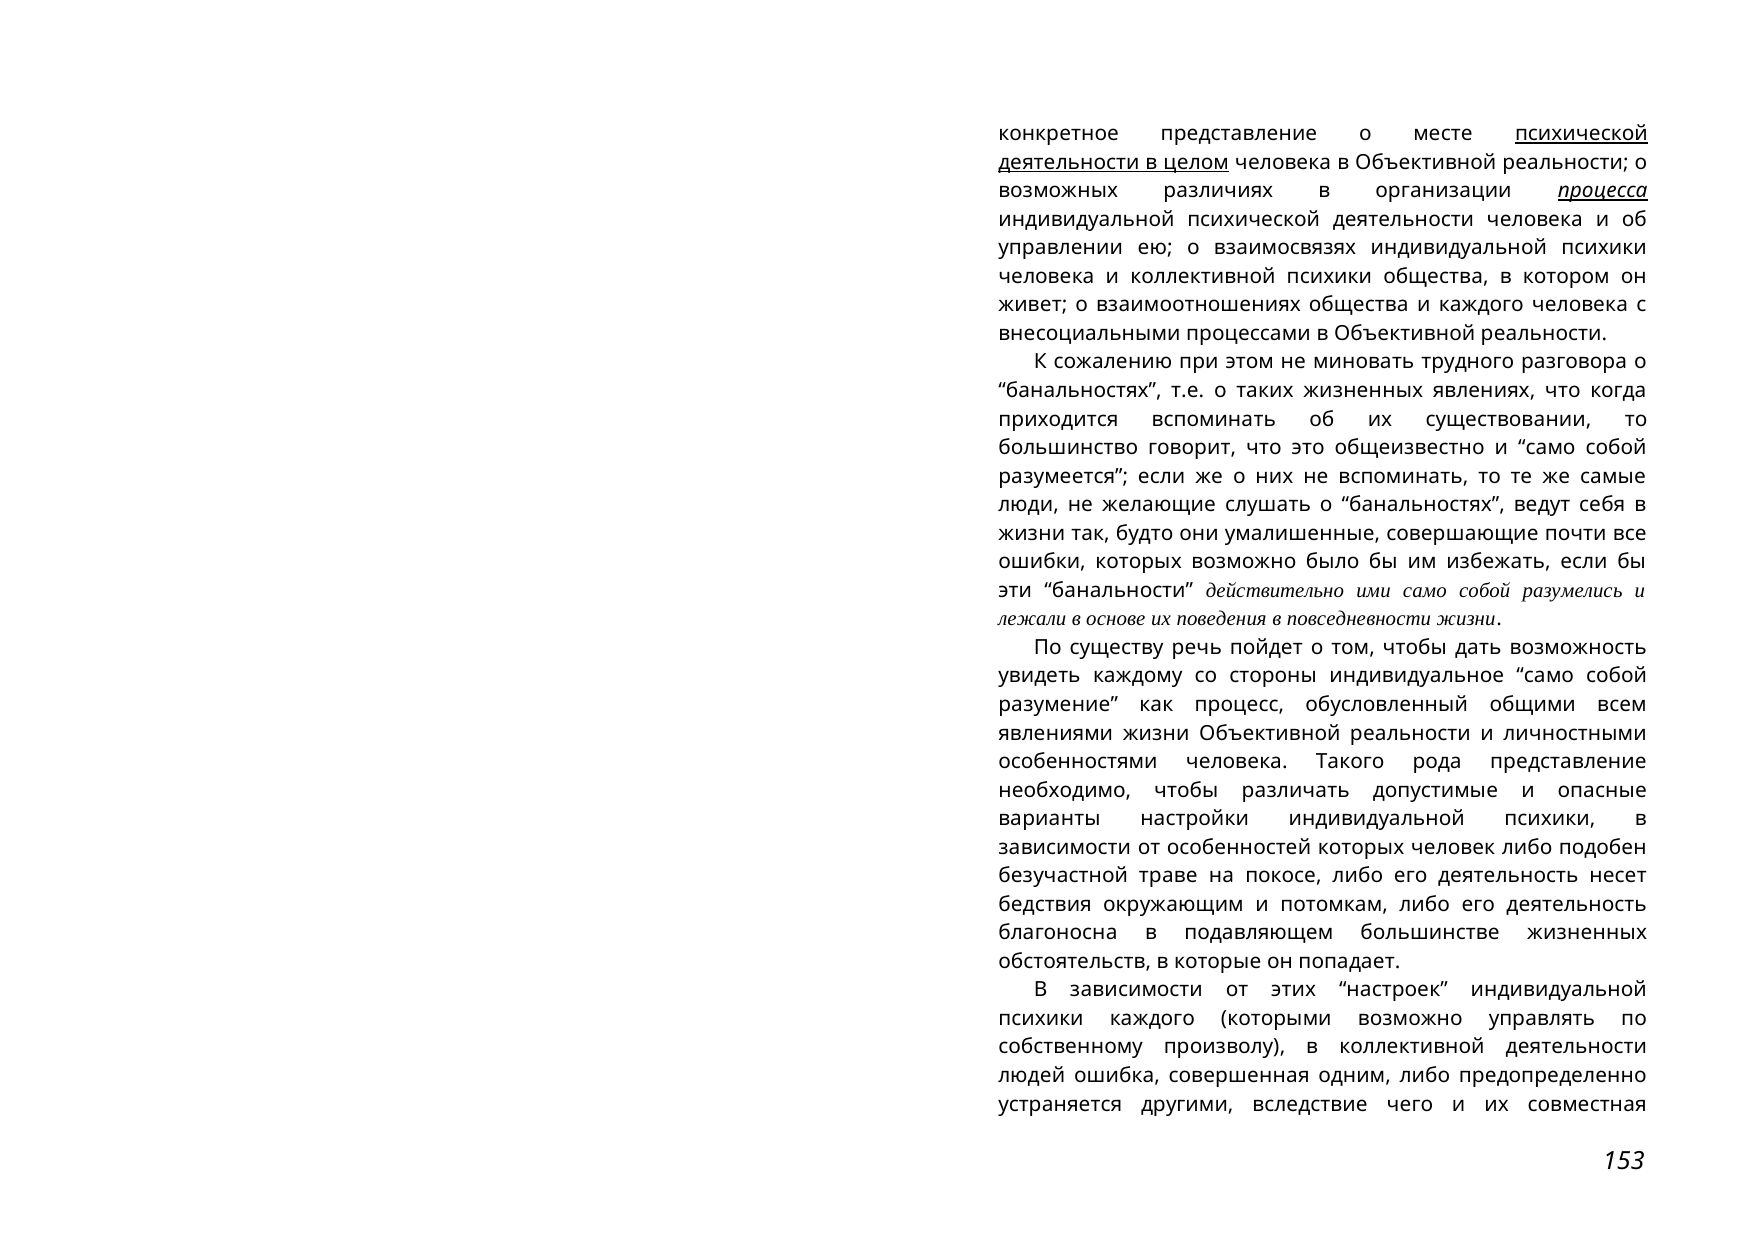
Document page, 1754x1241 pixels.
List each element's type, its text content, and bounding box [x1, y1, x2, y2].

text К сожалению при этом не миновать трудного разговора о “банальностях”, т.е. о таких жизненных явлениях, что когда приходится вспоминать об их существовании, то большинство говорит, что это общеизвестно и “само собой разумеется”; если же о них не вспоминать, то те же самые люди, не желающие слушать о “банальностях”, ведут себя в жизни так, будто они умалишенные, совершающие почти все ошибки, которых возможно было бы им избежать, если бы эти “банальности” действительно ими само собой разумелись и лежали в основе их поведения в повседневности жизни. [998, 346, 1648, 632]
text В зависимости от этих “настроек” индивидуальной психики каждого (которыми возможно управлять по собственному произволу), в коллективной деятельности людей ошибка, совершенная одним, либо предопределенно устраняется другими, вследствие чего и их совместная [998, 974, 1648, 1117]
text По существу речь пойдет о том, чтобы дать возможность увидеть каждому со стороны индивидуальное “само собой разумение” как процесс, обусловленный общими всем явлениями жизни Объективной реальности и личностными особенностями человека. Такого рода представление необходимо, чтобы различать допустимые и опасные варианты настройки индивидуальной психики, в зависимости от особенностей которых человек либо подобен безучастной траве на покосе, либо его деятельность несет бедствия окружающим и потомкам, либо его деятельность благоносна в подавляющем большинстве жизненных обстоятельств, в которые он попадает. [998, 632, 1648, 974]
text конкретное представление о месте психической деятельности в целом человека в Объективной реальности; о возможных различиях в организации процесса индивидуальной психической деятельности человека и об управлении ею; о взаимосвязях индивидуальной психики человека и коллективной психики общества, в котором он живет; о взаимоотношениях общества и каждого человека с внесоциальными процессами в Объективной реальности. [998, 118, 1648, 346]
